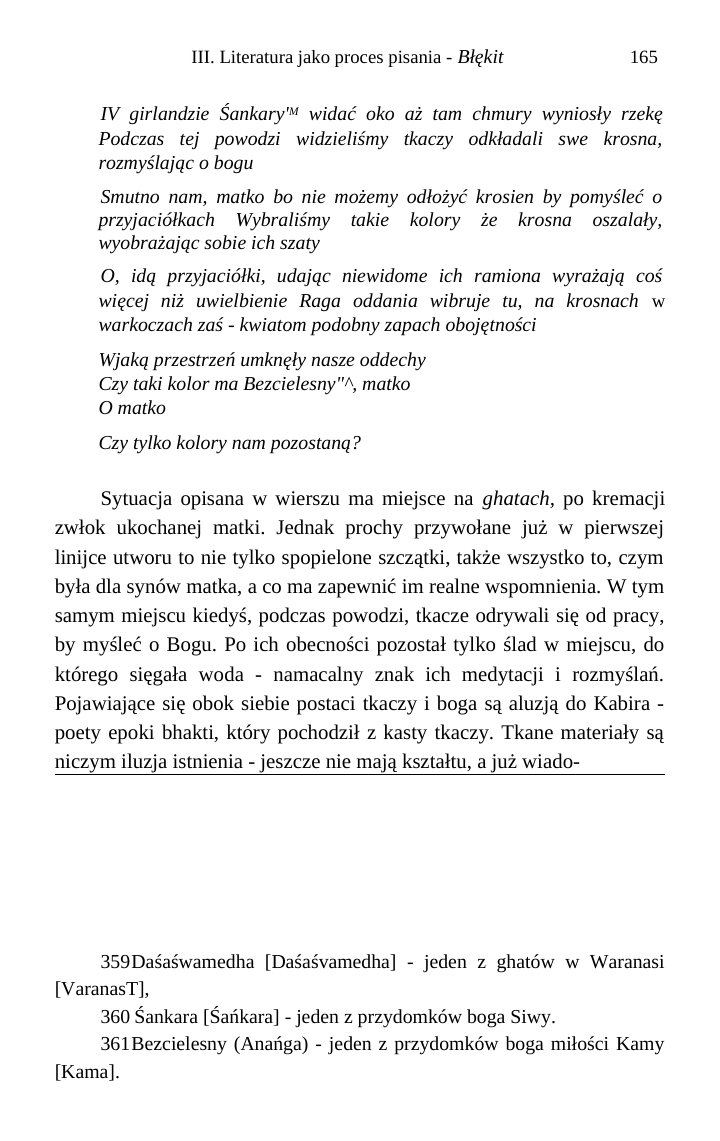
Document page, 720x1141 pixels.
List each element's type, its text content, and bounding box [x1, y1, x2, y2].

text Czy tylko kolory nam pozostaną? [54, 431, 665, 453]
text Czy taki kolor ma Bezcielesny"^, matko [54, 372, 665, 395]
text Smutno nam, matko bo nie możemy odłożyć krosien by pomyśleć o przyjaciółkach Wybraliśmy takie kolory że krosna oszalały, wyobrażając sobie ich szaty [98, 185, 665, 254]
text O matko [54, 396, 665, 419]
text IV girlandzie Śankary'M widać oko aż tam chmury wyniosły rzekę Podczas tej powodzi widzieliśmy tkaczy odkładali swe krosna, rozmyślając o bogu [98, 102, 665, 173]
text Sytuacja opisana w wierszu ma miejsce na ghatach, po kre­macji zwłok ukochanej matki. Jednak prochy przywołane już w pierwszej linijce utworu to nie tylko spopielone szczątki, także wszystko to, czym była dla synów matka, a co ma zapewnić im realne wspomnienia. W tym samym miejscu kiedyś, podczas powodzi, tkacze odrywali się od pracy, by myśleć o Bogu. Po ich obecności pozostał tylko ślad w miejscu, do którego sięgała wo­da - namacalny znak ich medytacji i rozmyślań. Pojawiające się obok siebie postaci tkaczy i boga są aluzją do Kabira - poety epo­ki bhakti, który pochodził z kasty tkaczy. Tkane materiały są niczym iluzja istnienia - jeszcze nie mają kształtu, a już wiado- [54, 486, 665, 774]
text O, idą przyjaciółki, udając niewidome ich ramiona wyrażają coś więcej niż uwielbienie Raga oddania wibruje tu, na krosnach w warkoczach zaś - kwiatom podobny zapach obojętności [98, 264, 665, 336]
list Bezcielesny (Anańga) - jeden z przydomków boga miłości Kamy [Kama]. [54, 1032, 665, 1083]
text 165 [629, 46, 661, 67]
text Wjaką przestrzeń umknęły nasze oddechy [54, 348, 665, 371]
list Daśaśwamedha [Daśaśvamedha] - jeden z ghatów w Waranasi [VaranasT], [54, 950, 665, 1000]
text III. Literatura jako proces pisania - Błękit [191, 45, 526, 68]
list Śankara [Śańkara] - jeden z przydomków boga Siwy. [54, 1005, 665, 1028]
